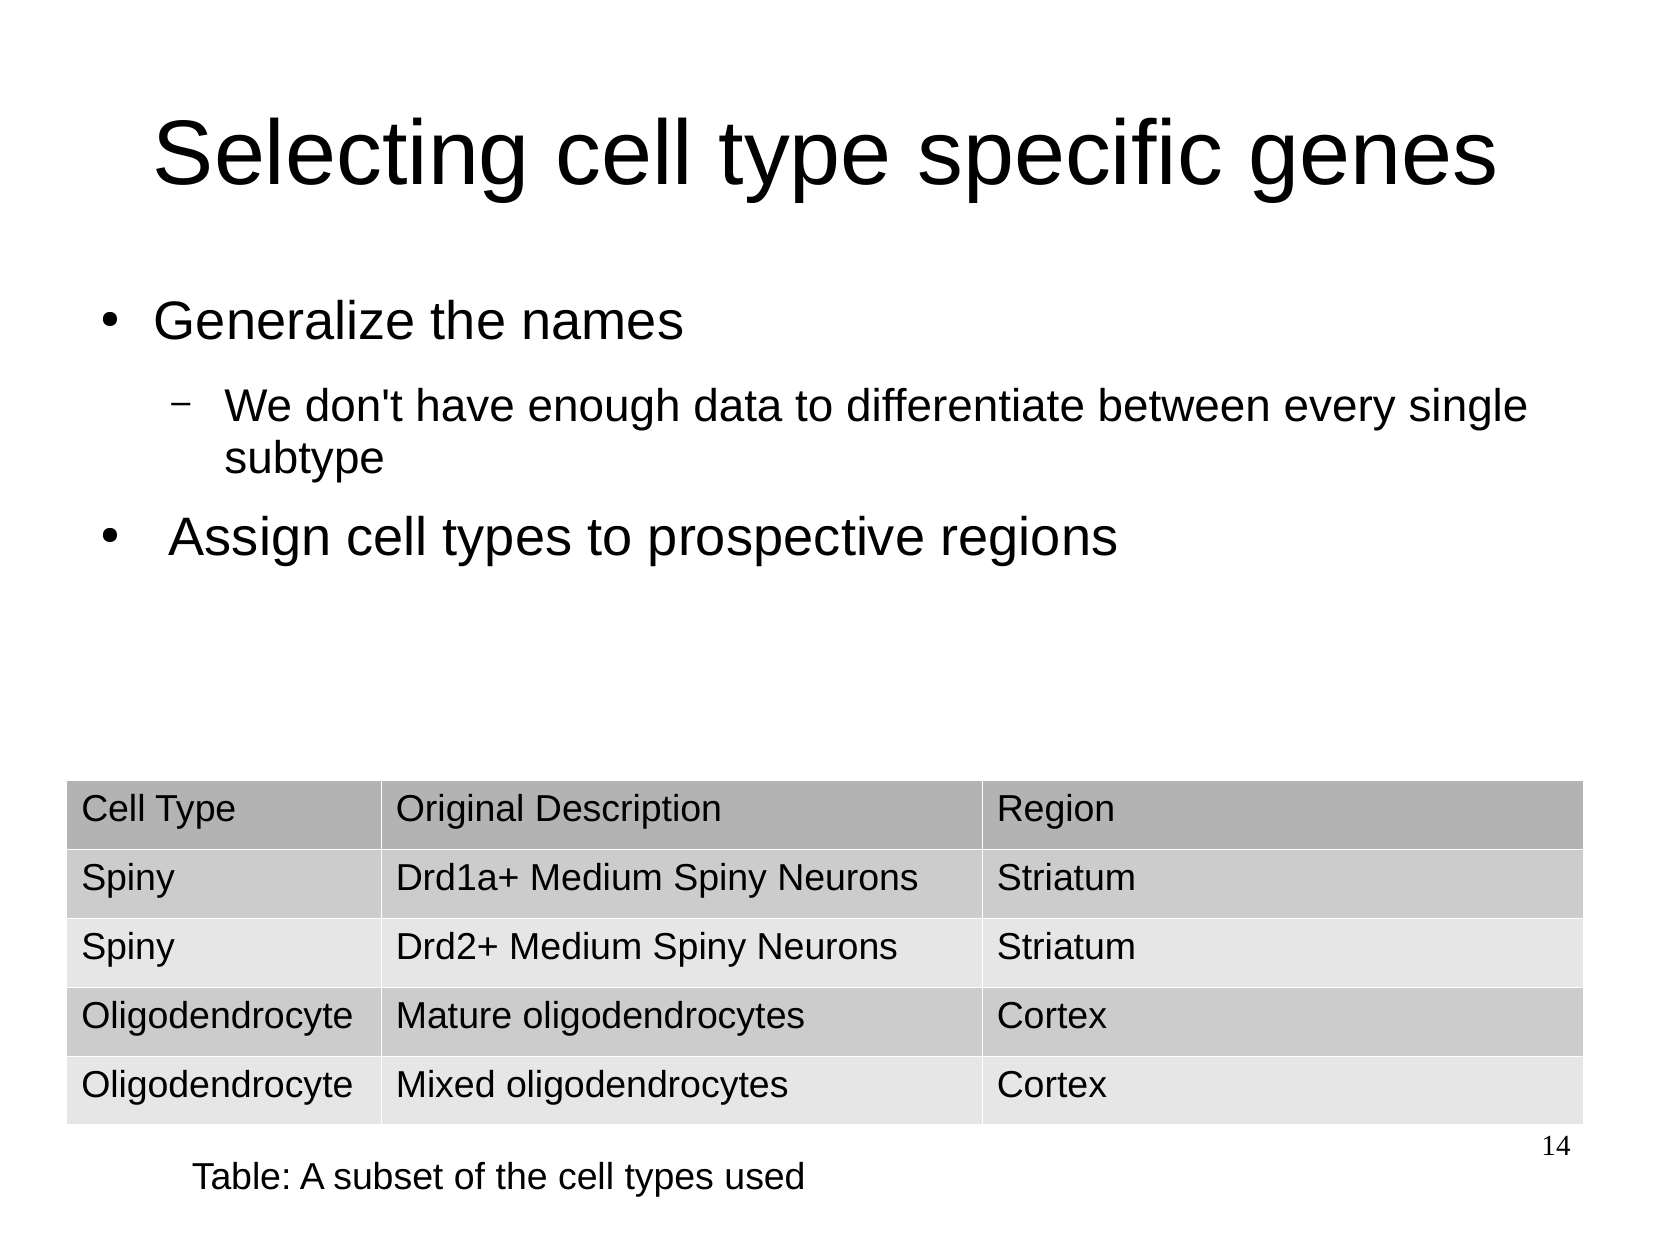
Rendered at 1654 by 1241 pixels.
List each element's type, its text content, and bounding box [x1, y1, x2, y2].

table_cell Mature oligodendrocytes [382, 988, 982, 1056]
table_cell Drd1a+ Medium Spiny Neurons [382, 850, 982, 918]
table_cell Oligodendrocyte [67, 1057, 381, 1124]
table_cell Cortex [983, 1057, 1583, 1124]
table_cell Spiny [67, 850, 381, 918]
table_cell Striatum [983, 850, 1583, 918]
table_cell Cortex [983, 988, 1583, 1056]
table_cell Striatum [983, 919, 1583, 987]
table_header Region [983, 781, 1583, 849]
list Generalize the names We don't have enough data to differentiate between every single subtype Assign cell types to prospective regions [82, 290, 1571, 780]
table_cell Spiny [67, 919, 381, 987]
table_header Original Description [382, 781, 982, 849]
text_box Table: A subset of the cell types used [177, 1147, 851, 1205]
table_cell Mixed oligodendrocytes [382, 1057, 982, 1124]
table_header Cell Type [67, 781, 381, 849]
table_cell Oligodendrocyte [67, 988, 381, 1056]
table_cell Drd2+ Medium Spiny Neurons [382, 919, 982, 987]
title Selecting cell type specific genes [82, 49, 1571, 257]
